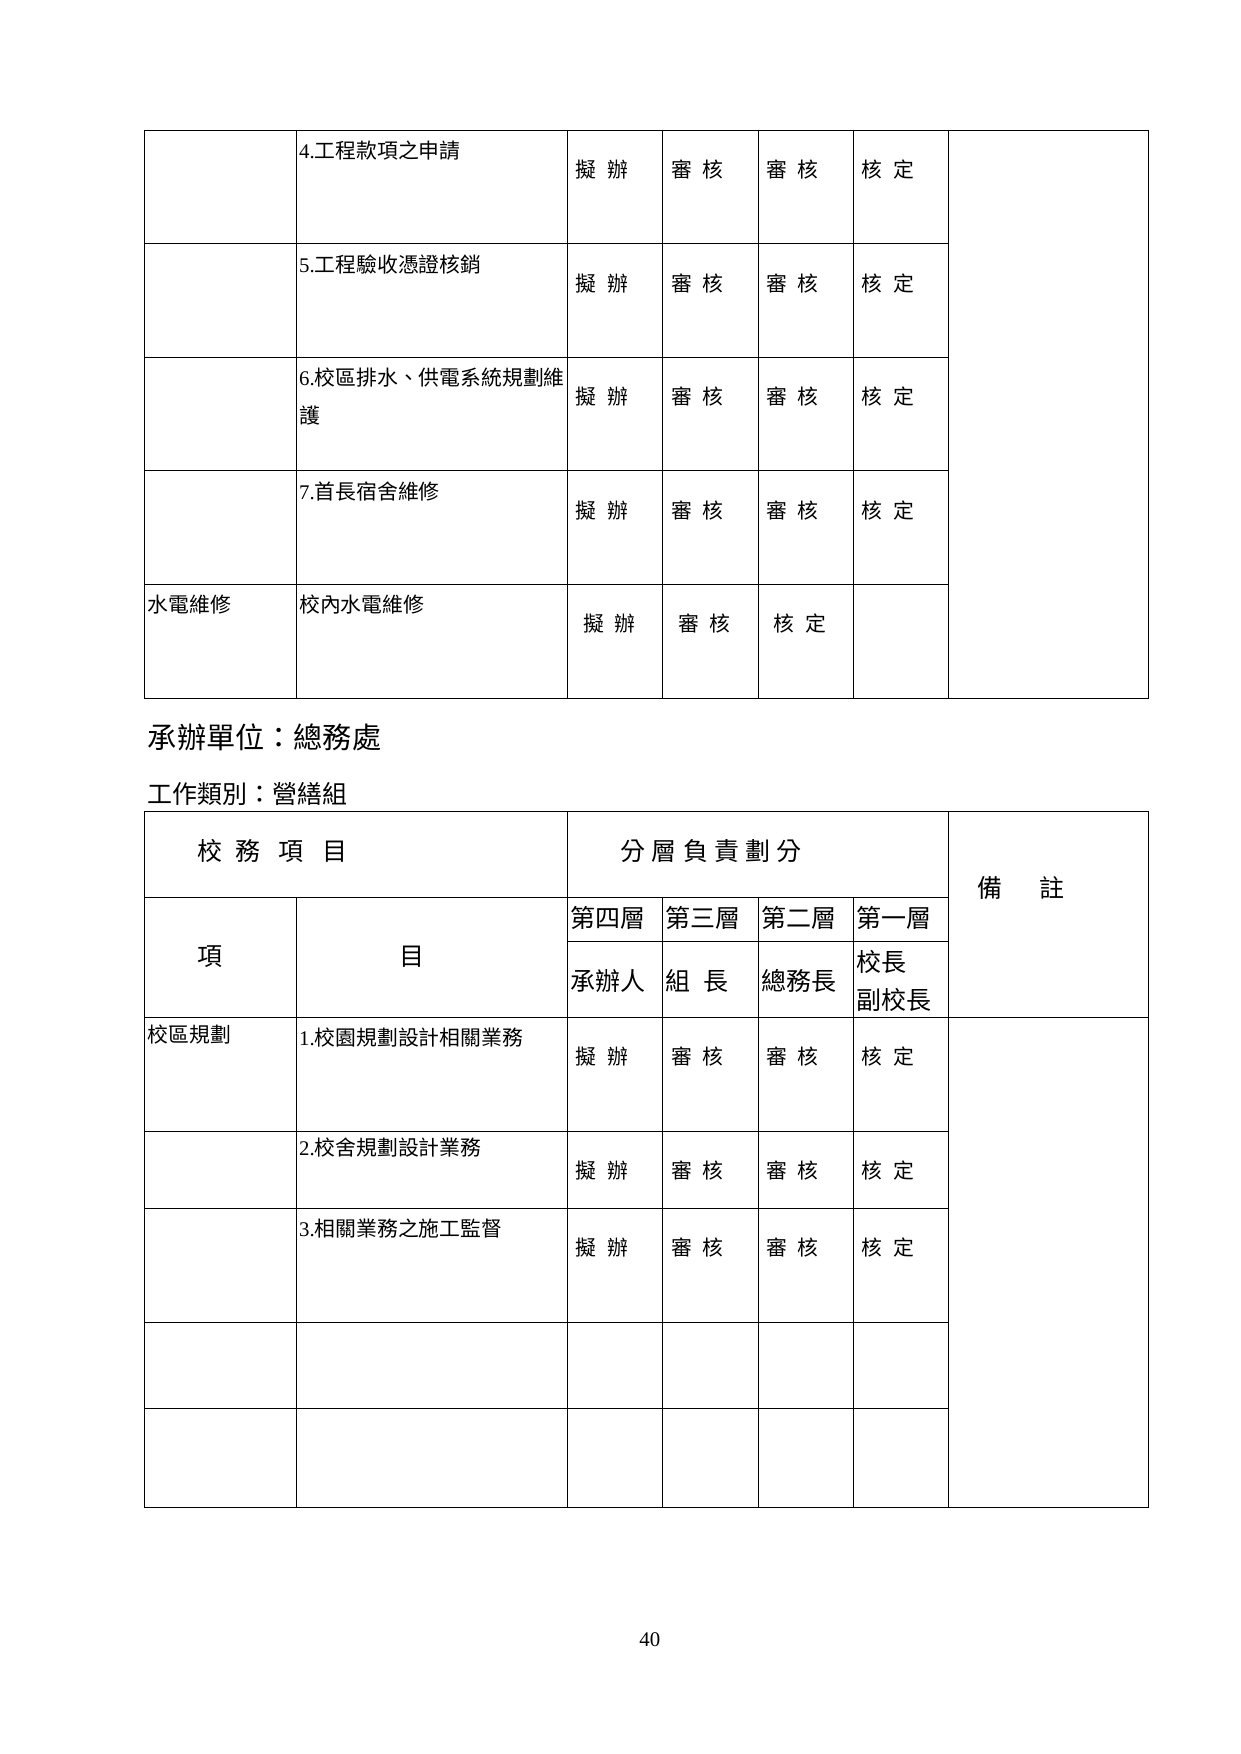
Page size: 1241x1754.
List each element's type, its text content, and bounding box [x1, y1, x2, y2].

table_cell 第四層 [568, 898, 662, 941]
table_cell 擬 辦 [568, 1209, 662, 1322]
table_cell 核 定 [854, 244, 948, 357]
table_cell 核 定 [854, 1132, 948, 1208]
table_cell 第二層 [759, 898, 853, 941]
table_cell 校內水電維修 [297, 585, 567, 697]
table_cell 審 核 [663, 471, 758, 584]
table_cell [297, 1409, 567, 1507]
table_cell 擬 辦 [568, 1018, 662, 1131]
table_cell 目 [297, 898, 567, 1017]
table_cell [145, 1209, 296, 1322]
table_cell 3.相關業務之施工監督 [297, 1209, 567, 1322]
table_cell 擬 辦 [568, 1132, 662, 1208]
table_cell [854, 1409, 948, 1507]
table_cell [297, 1323, 567, 1408]
table_cell [949, 131, 1148, 697]
table_cell 第三層 [663, 898, 758, 941]
table_cell [145, 471, 296, 584]
table_cell 審 核 [759, 1018, 853, 1131]
table_cell 總務長 [759, 942, 853, 1017]
table_cell [145, 1323, 296, 1408]
table_cell 核 定 [854, 358, 948, 470]
table_cell 審 核 [663, 585, 758, 697]
table_cell 擬 辦 [568, 131, 662, 243]
table_cell 6.校區排水、供電系統規劃維護 [297, 358, 567, 470]
table_cell 審 核 [759, 1132, 853, 1208]
table_cell 2.校舍規劃設計業務 [297, 1132, 567, 1208]
table_cell 審 核 [759, 1209, 853, 1322]
table_cell [568, 1409, 662, 1507]
table_cell 審 核 [759, 131, 853, 243]
table_cell 擬 辦 [568, 585, 662, 697]
table_cell 1.校園規劃設計相關業務 [297, 1018, 567, 1131]
text 工作類別：營繕組 [148, 773, 1152, 811]
table_cell [145, 1132, 296, 1208]
table_cell 審 核 [663, 1018, 758, 1131]
table_cell 審 核 [663, 131, 758, 243]
table_cell [663, 1409, 758, 1507]
table_cell 審 核 [663, 1132, 758, 1208]
table_cell [568, 1323, 662, 1408]
table_header 備 註 [949, 812, 1148, 1017]
table_cell [145, 358, 296, 470]
table_cell 審 核 [759, 244, 853, 357]
table_cell 審 核 [663, 1209, 758, 1322]
table_cell [949, 1018, 1148, 1507]
table_cell 4.工程款項之申請 [297, 131, 567, 243]
table_cell 審 核 [759, 358, 853, 470]
table_cell 核 定 [854, 471, 948, 584]
table_cell 核 定 [854, 1018, 948, 1131]
table_cell [145, 244, 296, 357]
text 承辦單位：總務處 [148, 698, 1152, 773]
table_cell 審 核 [663, 244, 758, 357]
table_cell 審 核 [663, 358, 758, 470]
table_cell [759, 1409, 853, 1507]
table_cell 核 定 [759, 585, 853, 697]
table_cell 核 定 [854, 131, 948, 243]
table_cell [663, 1323, 758, 1408]
table_cell 擬 辦 [568, 471, 662, 584]
table_cell [145, 131, 296, 243]
table_cell 組 長 [663, 942, 758, 1017]
table_cell 5.工程驗收憑證核銷 [297, 244, 567, 357]
table_cell 項 [145, 898, 296, 1017]
table_cell 擬 辦 [568, 358, 662, 470]
table_cell 審 核 [759, 471, 853, 584]
table_cell 第一層 [854, 898, 948, 941]
table_cell 承辦人 [568, 942, 662, 1017]
table_cell 擬 辦 [568, 244, 662, 357]
table_cell [145, 1409, 296, 1507]
table_cell [854, 585, 948, 697]
table_header 分 層 負 責 劃 分 [568, 812, 948, 897]
table_cell [759, 1323, 853, 1408]
table_cell 校長 副校長 [854, 942, 948, 1017]
table_cell [854, 1323, 948, 1408]
table_header 校 務 項 目 [145, 812, 567, 897]
table_cell 校區規劃 [145, 1018, 296, 1131]
table_cell 水電維修 [145, 585, 296, 697]
table_cell 7.首長宿舍維修 [297, 471, 567, 584]
table_cell 核 定 [854, 1209, 948, 1322]
